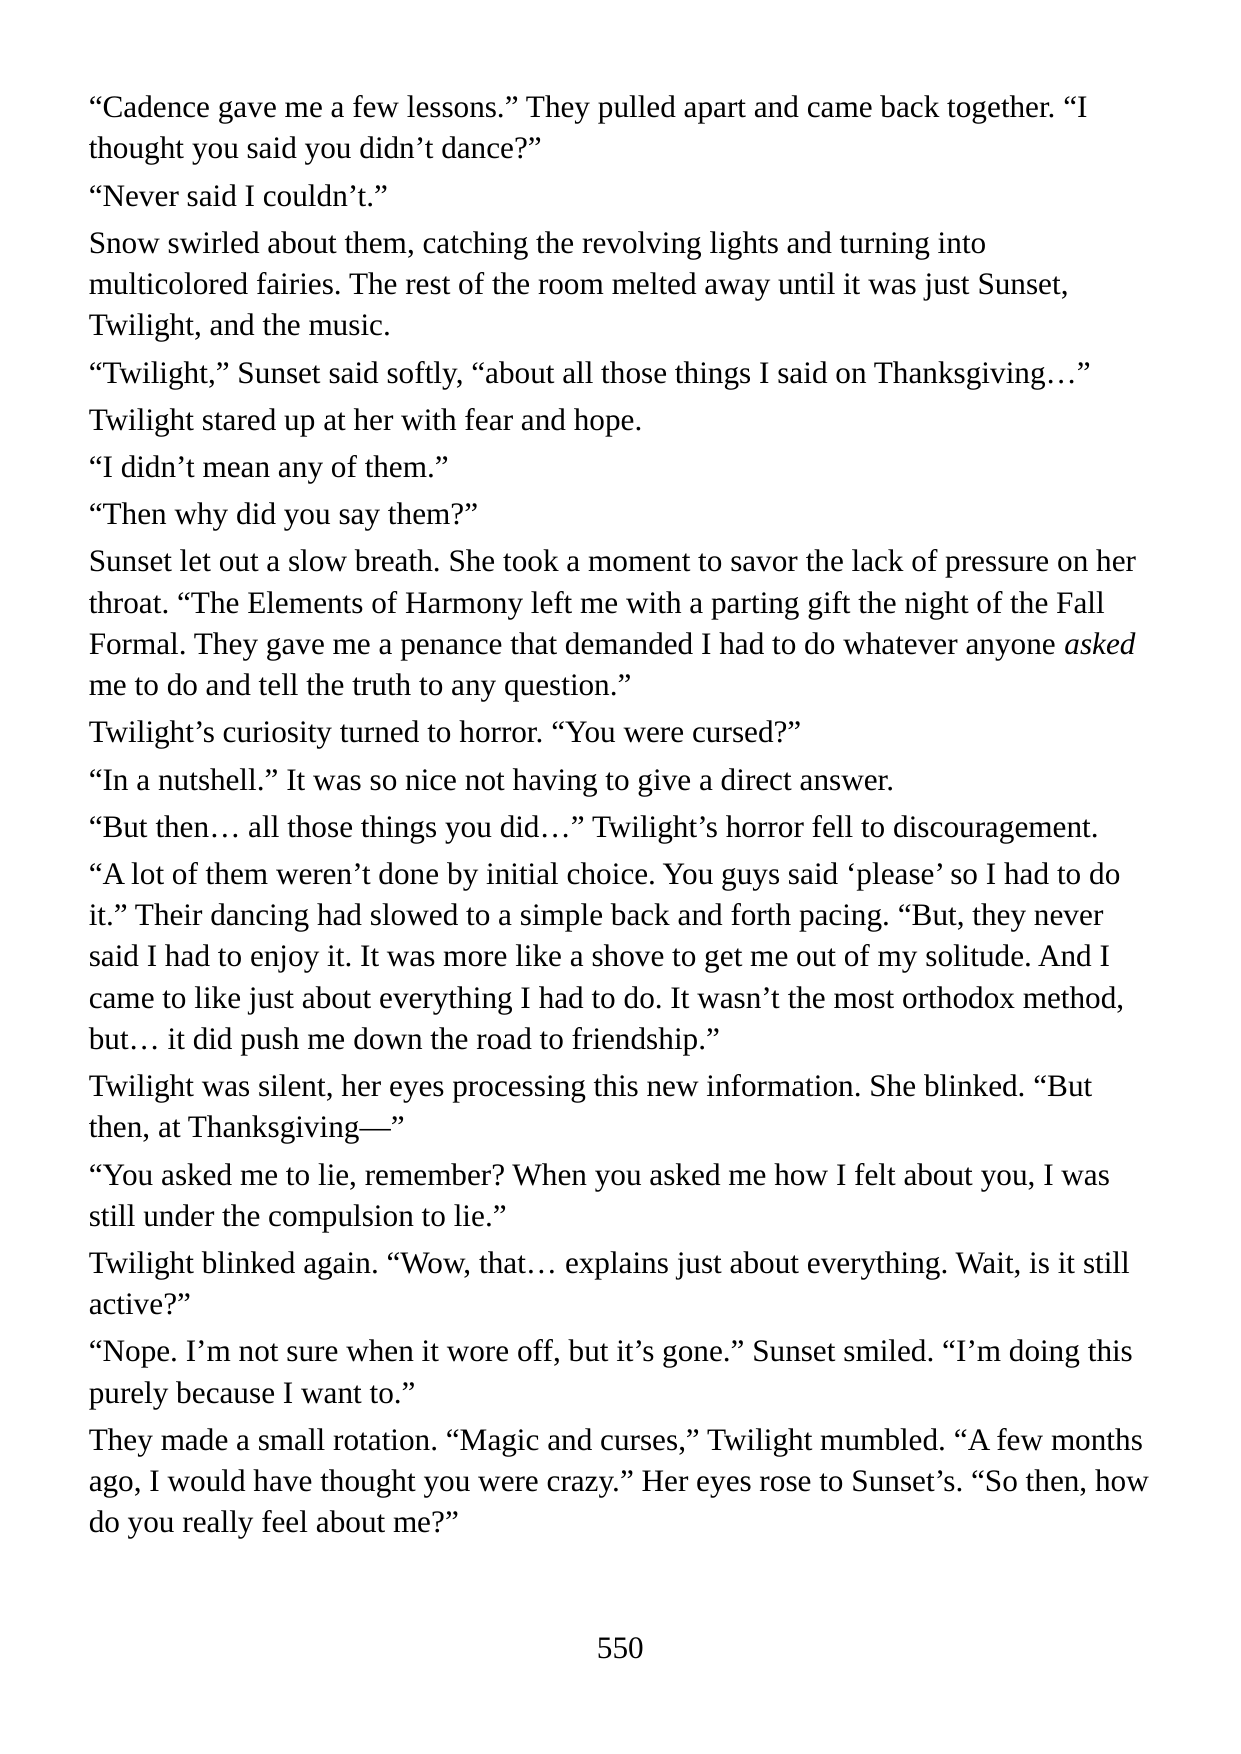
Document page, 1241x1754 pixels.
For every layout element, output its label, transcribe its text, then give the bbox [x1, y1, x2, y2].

text “Twilight,” Sunset said softly, “about all those things I said on Thanksgiving…” [88, 354, 1152, 390]
text Sunset let out a slow breath. She took a moment to savor the lack of pressure on her throat. “The Elements of Harmony left me with a parting gift the night of the Fall Formal. They gave me a penance that demanded I had to do whatever anyone asked me to do and tell the truth to any question.” [88, 543, 1152, 702]
text “But then… all those things you did…” Twilight’s horror fell to discouragement. [88, 808, 1152, 844]
text “I didn’t mean any of them.” [88, 448, 1152, 484]
text Twilight stared up at her with fear and hope. [88, 401, 1152, 437]
text Snow swirled about them, catching the revolving lights and turning into multicolored fairies. The rest of the room melted away until it was just Sunset, Twilight, and the music. [88, 224, 1152, 343]
text “A lot of them weren’t done by initial choice. You guys said ‘please’ so I had to do it.” Their dancing had slowed to a simple back and forth pacing. “But, they never said I had to enjoy it. It was more like a shove to get me out of my solitude. And I came to like just about everything I had to do. It wasn’t the most orthodox method, but… it did push me down the road to friendship.” [88, 855, 1152, 1056]
text “Cadence gave me a few lessons.” They pulled apart and came back together. “I thought you said you didn’t dance?” [88, 88, 1152, 166]
text Twilight was silent, her eyes processing this new information. She blinked. “But then, at Thanksgiving—” [88, 1067, 1152, 1144]
text “Never said I couldn’t.” [88, 177, 1152, 213]
text “Then why did you say them?” [88, 495, 1152, 531]
text “Nope. I’m not sure when it wore off, but it’s gone.” Sunset smiled. “I’m doing this purely because I want to.” [88, 1333, 1152, 1410]
text “You asked me to lie, remember? When you asked me how I felt about you, I was still under the compulsion to lie.” [88, 1156, 1152, 1233]
text Twilight blinked again. “Wow, that… explains just about everything. Wait, is it still active?” [88, 1244, 1152, 1321]
text They made a small rotation. “Magic and curses,” Twilight mumbled. “A few months ago, I would have thought you were crazy.” Her eyes rose to Sunset’s. “So then, how do you really feel about me?” [88, 1421, 1152, 1539]
text Twilight’s curiosity turned to horror. “You were cursed?” [88, 713, 1152, 749]
text “In a nutshell.” It was so nice not having to give a direct answer. [88, 761, 1152, 797]
